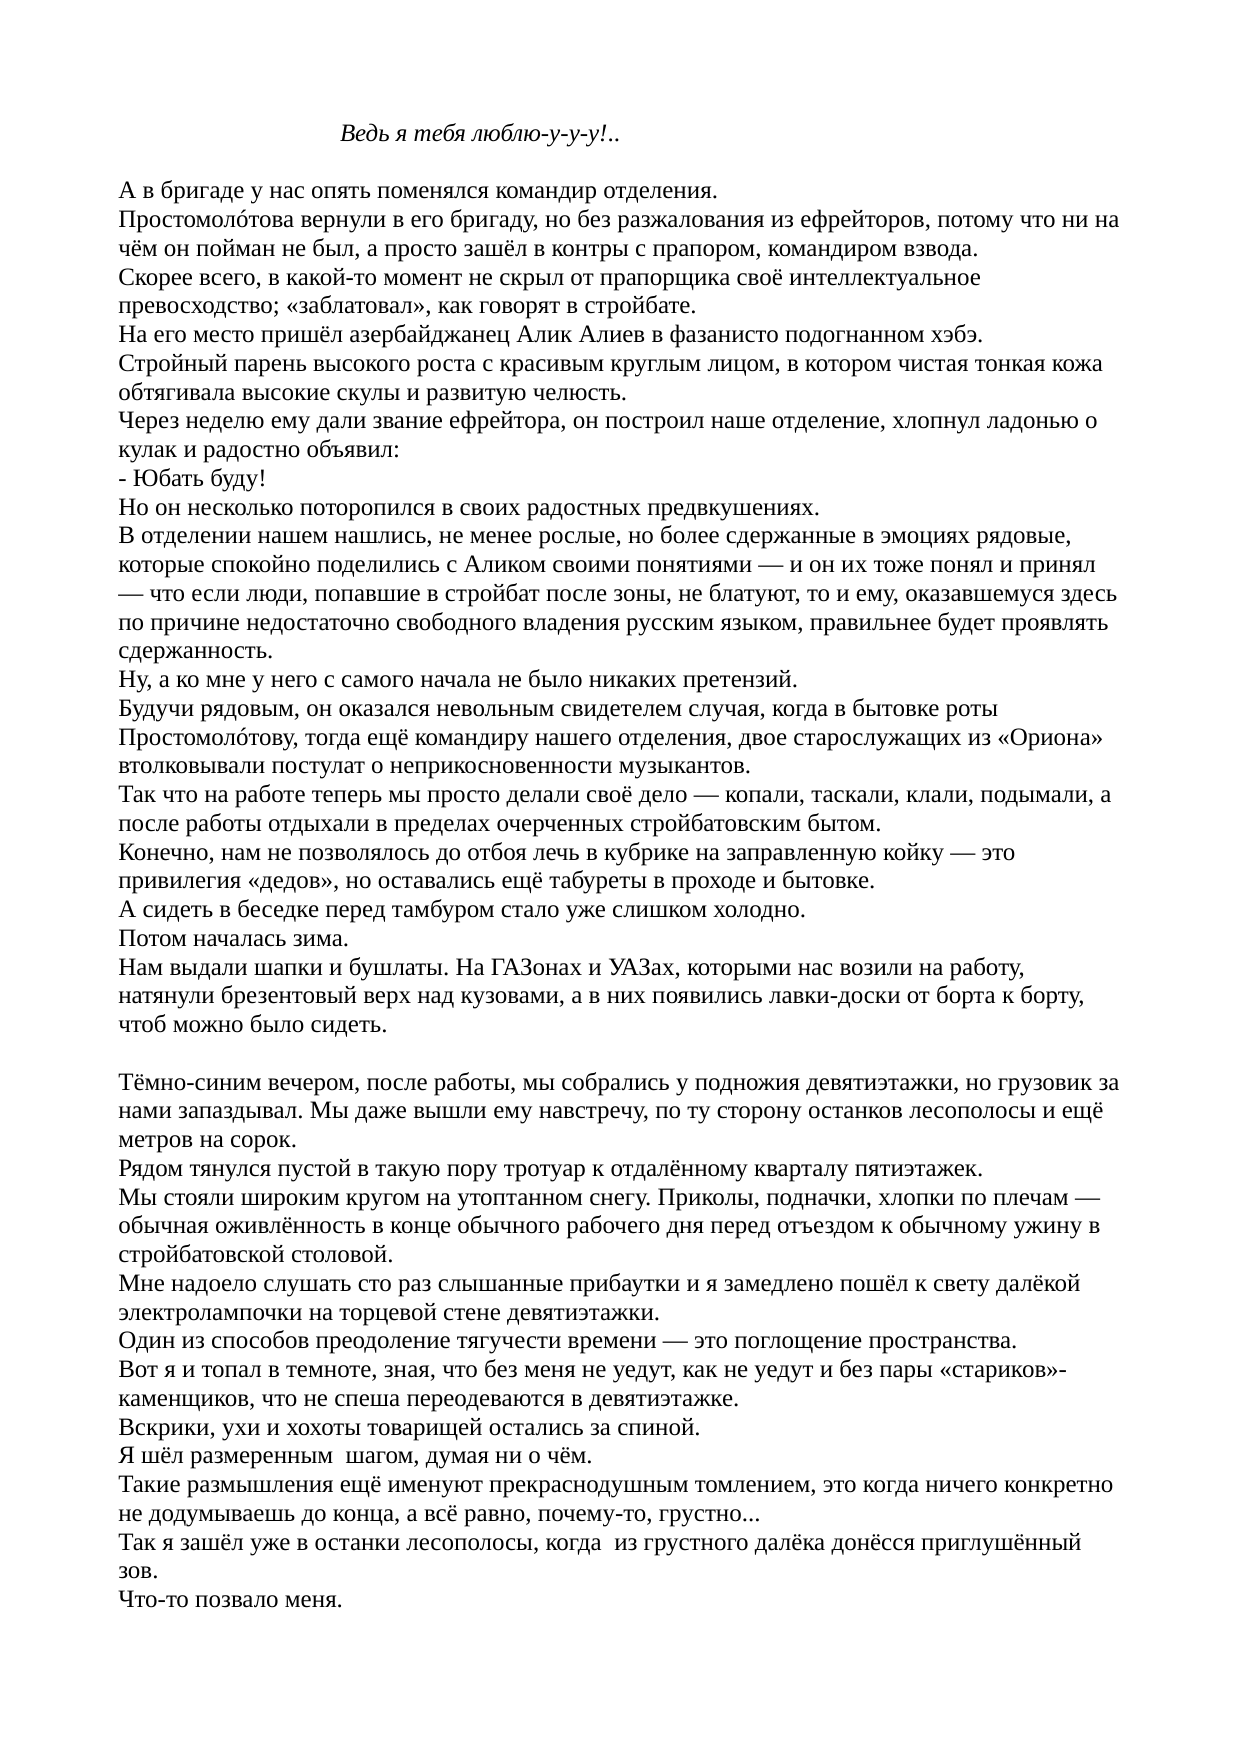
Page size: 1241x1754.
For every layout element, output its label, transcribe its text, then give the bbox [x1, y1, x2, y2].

text В отделении нашем нашлись, не менее рослые, но более сдержанные в эмоциях рядовые, которые спокойно поделились с Аликом своими понятиями — и он их тоже понял и принял — что если люди, попавшие в стройбат после зоны, не блатуют, то и ему, оказавшемуся здесь по причине недостаточно свободного владения русским языком, правильнее будет проявлять сдержанность. [118, 521, 1122, 664]
text - Юбать буду! [118, 463, 1122, 492]
text Что-то позвало меня. [118, 1584, 1122, 1613]
text Ведь я тебя люблю-у-у-у!.. [118, 118, 1122, 147]
text Нам выдали шапки и бушлаты. На ГАЗонах и УАЗах, которыми нас возили на работу, натянули брезентовый верх над кузовами, а в них появились лавки-доски от борта к борту, чтоб можно было сидеть. [118, 952, 1122, 1038]
text Ну, а ко мне у него с самого начала не было никаких претензий. [118, 664, 1122, 693]
text Тёмно-синим вечером, после работы, мы собрались у подножия девятиэтажки, но грузовик за нами запаздывал. Мы даже вышли ему навстречу, по ту сторону останков лесополосы и ещё метров на сорок. [118, 1067, 1122, 1153]
text Вот я и топал в темноте, зная, что без меня не уедут, как не уедут и без пары «стариков»-каменщиков, что не спеша переодеваются в девятиэтажке. [118, 1354, 1122, 1412]
text Потом началась зима. [118, 923, 1122, 952]
text А сидеть в беседке перед тамбуром стало уже слишком холодно. [118, 894, 1122, 923]
text Мне надоело слушать сто раз слышанные прибаутки и я замедлено пошёл к свету далёкой электролампочки на торцевой стене девятиэтажки. [118, 1268, 1122, 1326]
text Через неделю ему дали звание ефрейтора, он построил наше отделение, хлопнул ладонью о кулак и радостно объявил: [118, 406, 1122, 463]
text Один из способов преодоление тягучести времени — это поглощение пространства. [118, 1326, 1122, 1354]
text Так что на работе теперь мы просто делали своё дело — копали, таскали, клали, подымали, а после работы отдыхали в пределах очерченных стройбатовским бытом. [118, 779, 1122, 837]
text А в бригаде у нас опять поменялся командир отделения. [118, 176, 1122, 204]
text Скорее всего, в какой-то момент не скрыл от прапорщика своё интеллектуальное превосходство; «заблатовал», как говорят в стройбате. [118, 262, 1122, 319]
text Мы стояли широким кругом на утоптанном снегу. Приколы, подначки, хлопки по плечам — обычная оживлённость в конце обычного рабочего дня перед отъездом к обычному ужину в стройбатовской столовой. [118, 1182, 1122, 1268]
text Такие размышления ещё именуют прекраснодушным томлением, это когда ничего конкретно не додумываешь до конца, а всё равно, почему-то, грустно... [118, 1469, 1122, 1527]
text Простомолóтова вернули в его бригаду, но без разжалования из ефрейторов, потому что ни на чём он пойман не был, а просто зашёл в контры с прапором, командиром взвода. [118, 204, 1122, 262]
text Будучи рядовым, он оказался невольным свидетелем случая, когда в бытовке роты Простомолóтову, тогда ещё командиру нашего отделения, двое старослужащих из «Ориона» втолковывали постулат о неприкосновенности музыкантов. [118, 693, 1122, 779]
text Стройный парень высокого роста с красивым круглым лицом, в котором чистая тонкая кожа обтягивала высокие скулы и развитую челюсть. [118, 348, 1122, 406]
text Конечно, нам не позволялось до отбоя лечь в кубрике на заправленную койку — это привилегия «дедов», но оставались ещё табуреты в проходе и бытовке. [118, 837, 1122, 894]
text Но он несколько поторопился в своих радостных предвкушениях. [118, 492, 1122, 521]
text Рядом тянулся пустой в такую пору тротуар к отдалённому кварталу пятиэтажек. [118, 1153, 1122, 1182]
text Я шёл размеренным шагом, думая ни о чём. [118, 1441, 1122, 1469]
text На его место пришёл азербайджанец Алик Алиев в фазанисто подогнанном хэбэ. [118, 319, 1122, 348]
text Так я зашёл уже в останки лесополосы, когда из грустного далёка донёсся приглушённый зов. [118, 1527, 1122, 1584]
text Вскрики, ухи и хохоты товарищей остались за спиной. [118, 1412, 1122, 1441]
